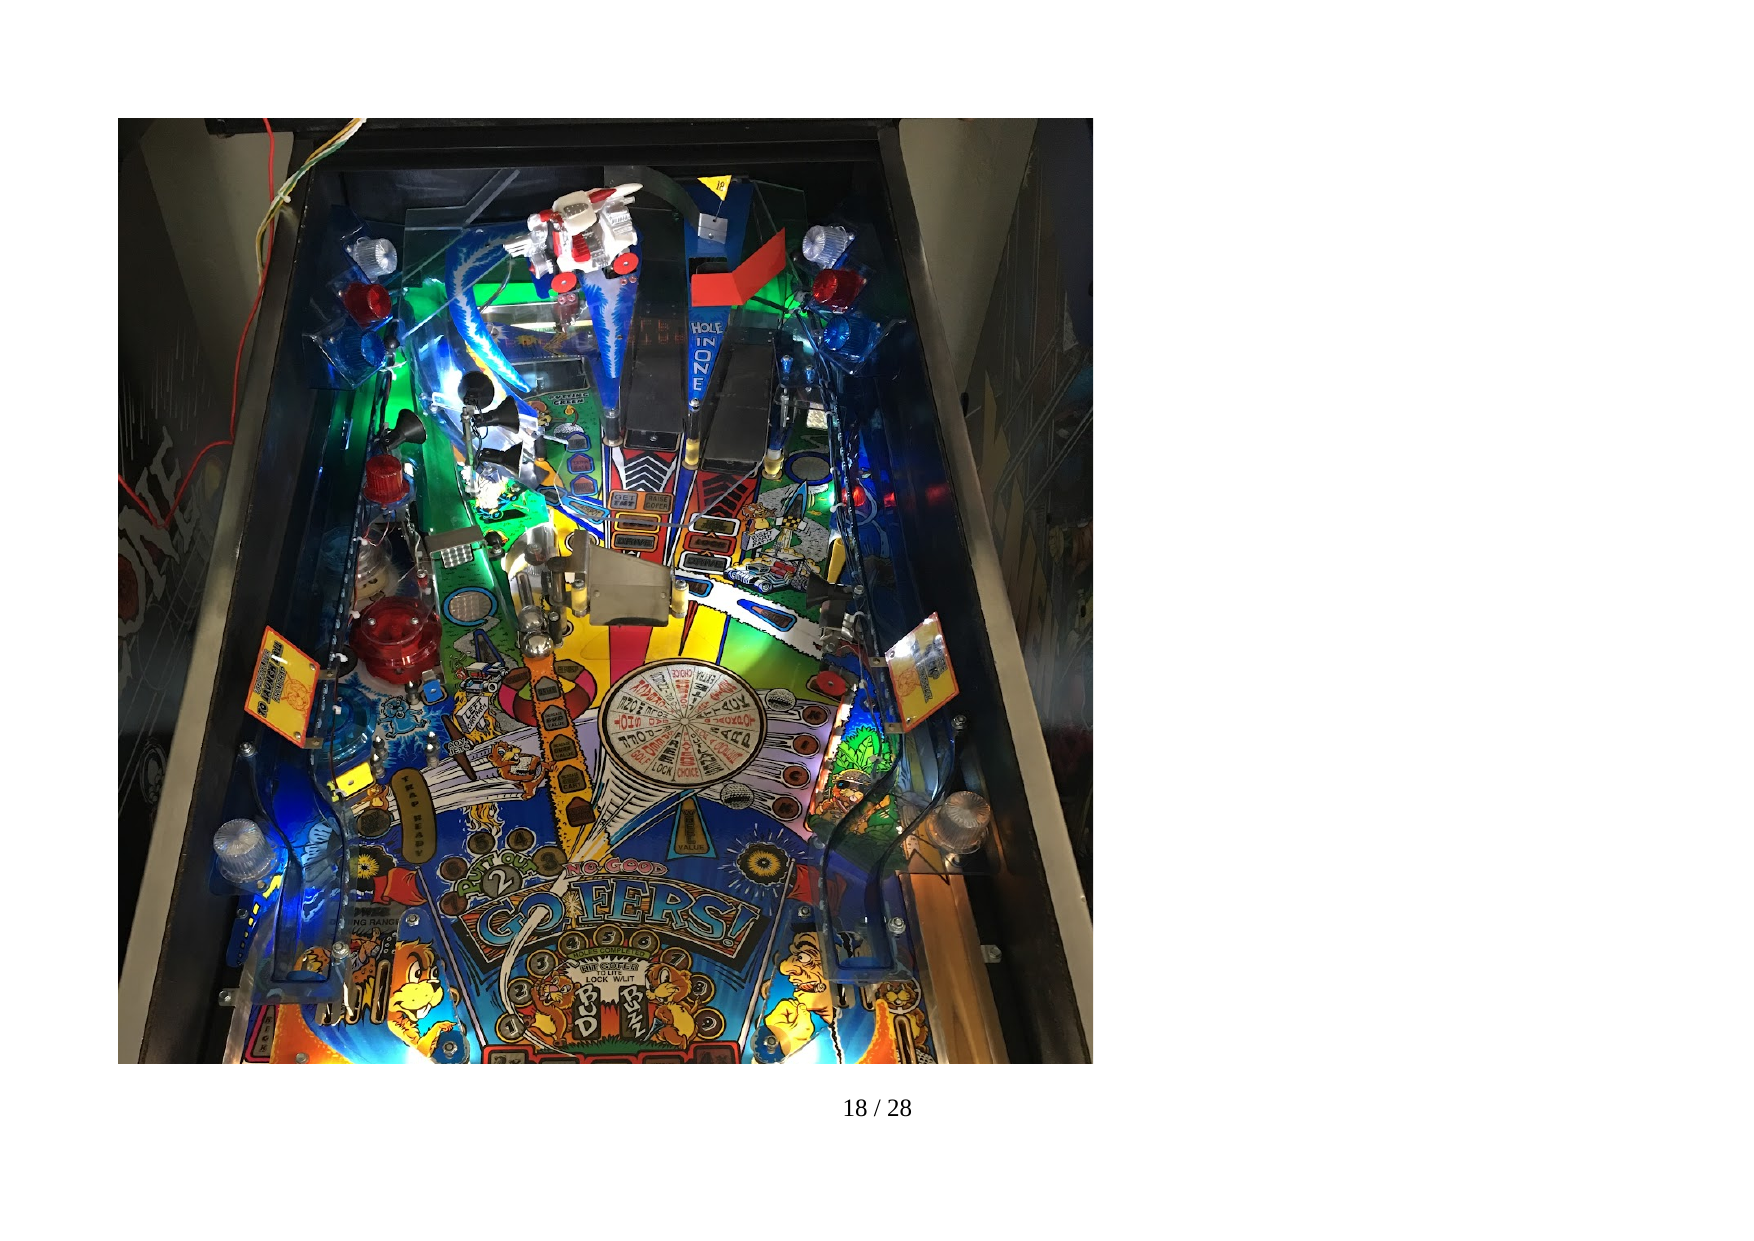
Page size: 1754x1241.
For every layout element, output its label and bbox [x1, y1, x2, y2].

text [1094, 118, 1636, 1064]
picture [118, 118, 1094, 1064]
